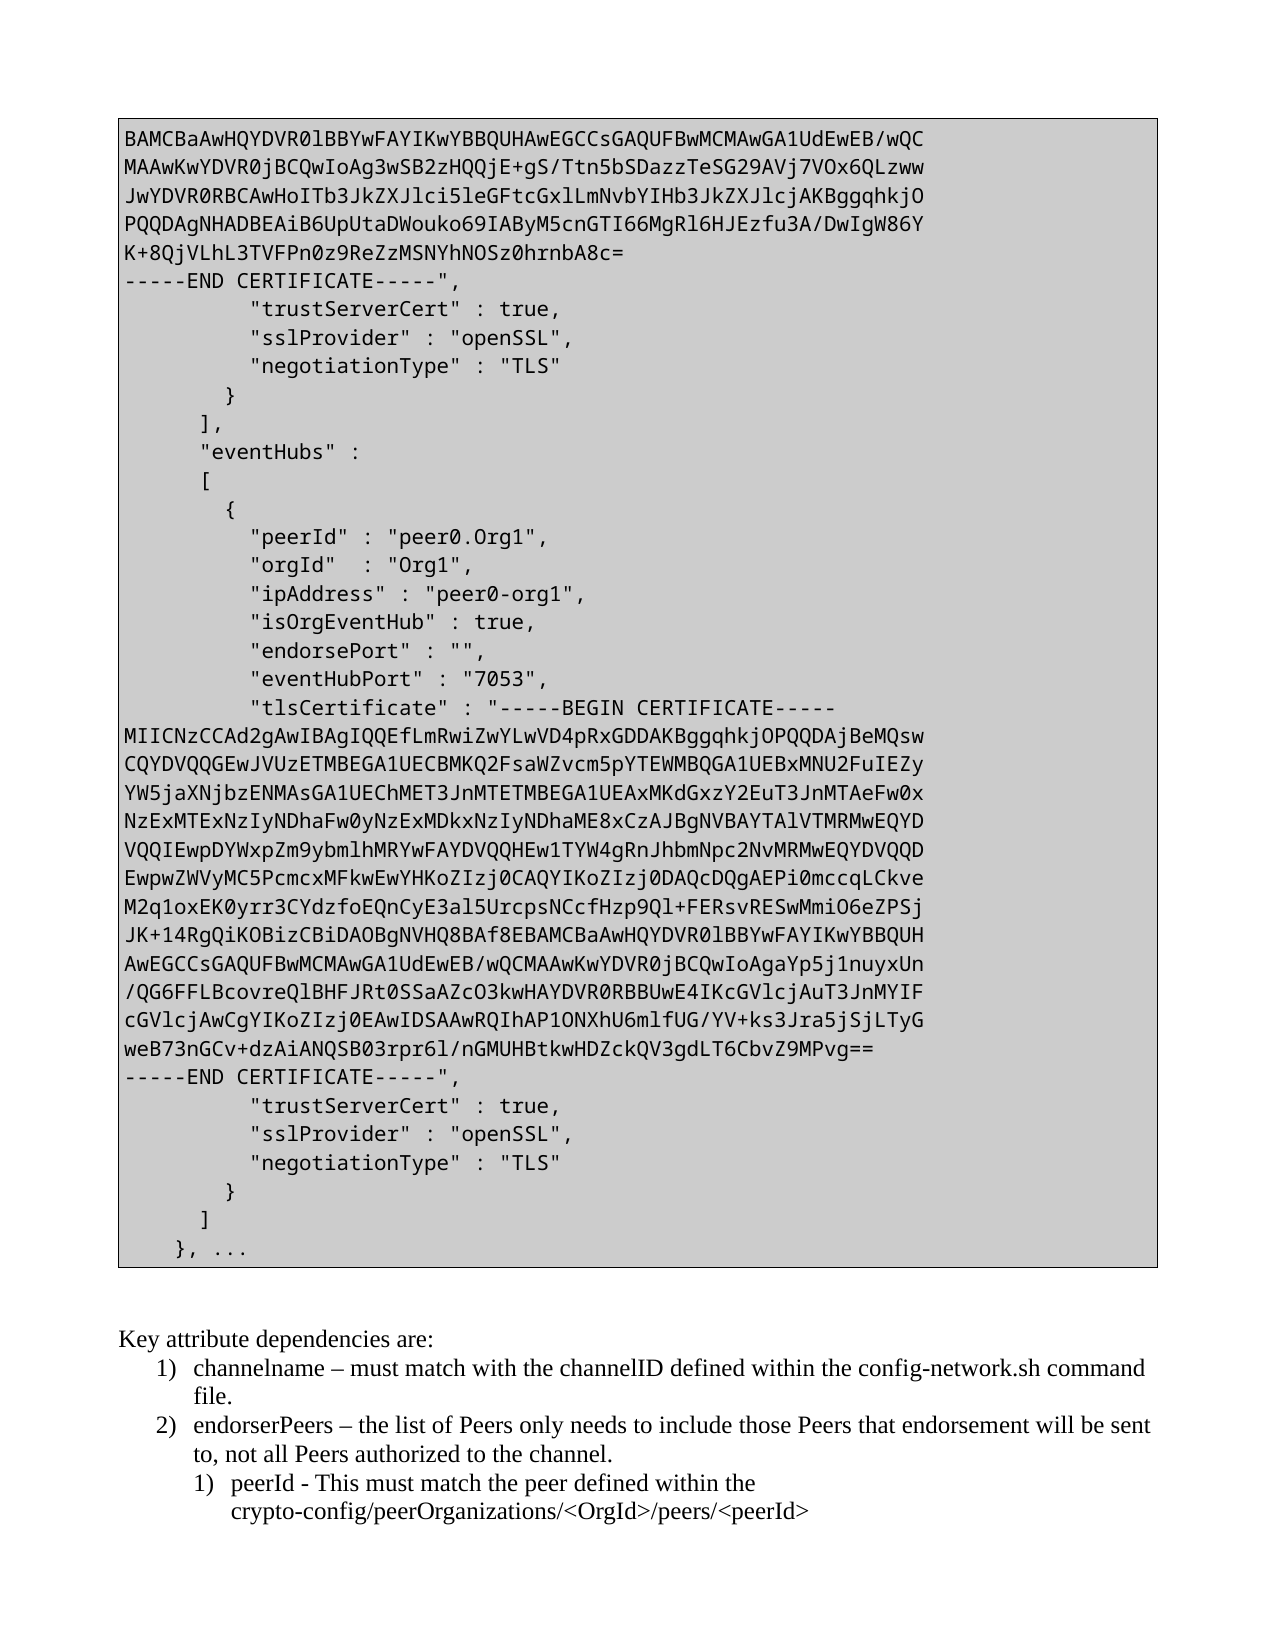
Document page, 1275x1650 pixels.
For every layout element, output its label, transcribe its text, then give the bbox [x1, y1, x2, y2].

list peerId - This must match the peer defined within the crypto-config/peerOrganizations/<OrgId>/peers/<peerId> [193, 1468, 1157, 1525]
text Key attribute dependencies are: [118, 1324, 1157, 1353]
list endorserPeers – the list of Peers only needs to include those Peers that endorsement will be sent to, not all Peers authorized to the channel. [156, 1410, 1157, 1468]
table_header BAMCBaAwHQYDVR0lBBYwFAYIKwYBBQUHAwEGCCsGAQUFBwMCMAwGA1UdEwEB/wQC MAAwKwYDVR0jBCQwIoAg3wSB2zHQQjE+gS/Ttn5bSDazzTeSG29AVj7VOx6QLzww JwYDVR0RBCAwHoITb3JkZXJlci5leGFtcGxlLmNvbYIHb3JkZXJlcjAKBggqhkjO PQQDAgNHADBEAiB6UpUtaDWouko69IAByM5cnGTI66MgRl6HJEzfu3A/DwIgW86Y K+8QjVLhL3TVFPn0z9ReZzMSNYhNOSz0hrnbA8c= -----END CERTIFICATE-----", "trustServerCert" : true, "sslProvider" : "openSSL", "negotiationType" : "TLS" } ], "eventHubs" : [ { "peerId" : "peer0.Org1", "orgId" : "Org1", "ipAddress" : "peer0-org1", "isOrgEventHub" : true, "endorsePort" : "", "eventHubPort" : "7053", "tlsCertificate" : "-----BEGIN CERTIFICATE----- MIICNzCCAd2gAwIBAgIQQEfLmRwiZwYLwVD4pRxGDDAKBggqhkjOPQQDAjBeMQsw CQYDVQQGEwJVUzETMBEGA1UECBMKQ2FsaWZvcm5pYTEWMBQGA1UEBxMNU2FuIEZy YW5jaXNjbzENMAsGA1UEChMET3JnMTETMBEGA1UEAxMKdGxzY2EuT3JnMTAeFw0x NzExMTExNzIyNDhaFw0yNzExMDkxNzIyNDhaME8xCzAJBgNVBAYTAlVTMRMwEQYD VQQIEwpDYWxpZm9ybmlhMRYwFAYDVQQHEw1TYW4gRnJhbmNpc2NvMRMwEQYDVQQD EwpwZWVyMC5PcmcxMFkwEwYHKoZIzj0CAQYIKoZIzj0DAQcDQgAEPi0mccqLCkve M2q1oxEK0yrr3CYdzfoEQnCyE3al5UrcpsNCcfHzp9Ql+FERsvRESwMmiO6eZPSj JK+14RgQiKOBizCBiDAOBgNVHQ8BAf8EBAMCBaAwHQYDVR0lBBYwFAYIKwYBBQUH AwEGCCsGAQUFBwMCMAwGA1UdEwEB/wQCMAAwKwYDVR0jBCQwIoAgaYp5j1nuyxUn /QG6FFLBcovreQlBHFJRt0SSaAZcO3kwHAYDVR0RBBUwE4IKcGVlcjAuT3JnMYIF cGVlcjAwCgYIKoZIzj0EAwIDSAAwRQIhAP1ONXhU6mlfUG/YV+ks3Jra5jSjLTyG weB73nGCv+dzAiANQSB03rpr6l/nGMUHBtkwHDZckQV3gdLT6CbvZ9MPvg== -----END CERTIFICATE-----", "trustServerCert" : true, "sslProvider" : "openSSL", "negotiationType" : "TLS" } ] }, ... [119, 119, 1157, 1267]
list channelname – must match with the channelID defined within the config-network.sh command file. [156, 1353, 1157, 1410]
